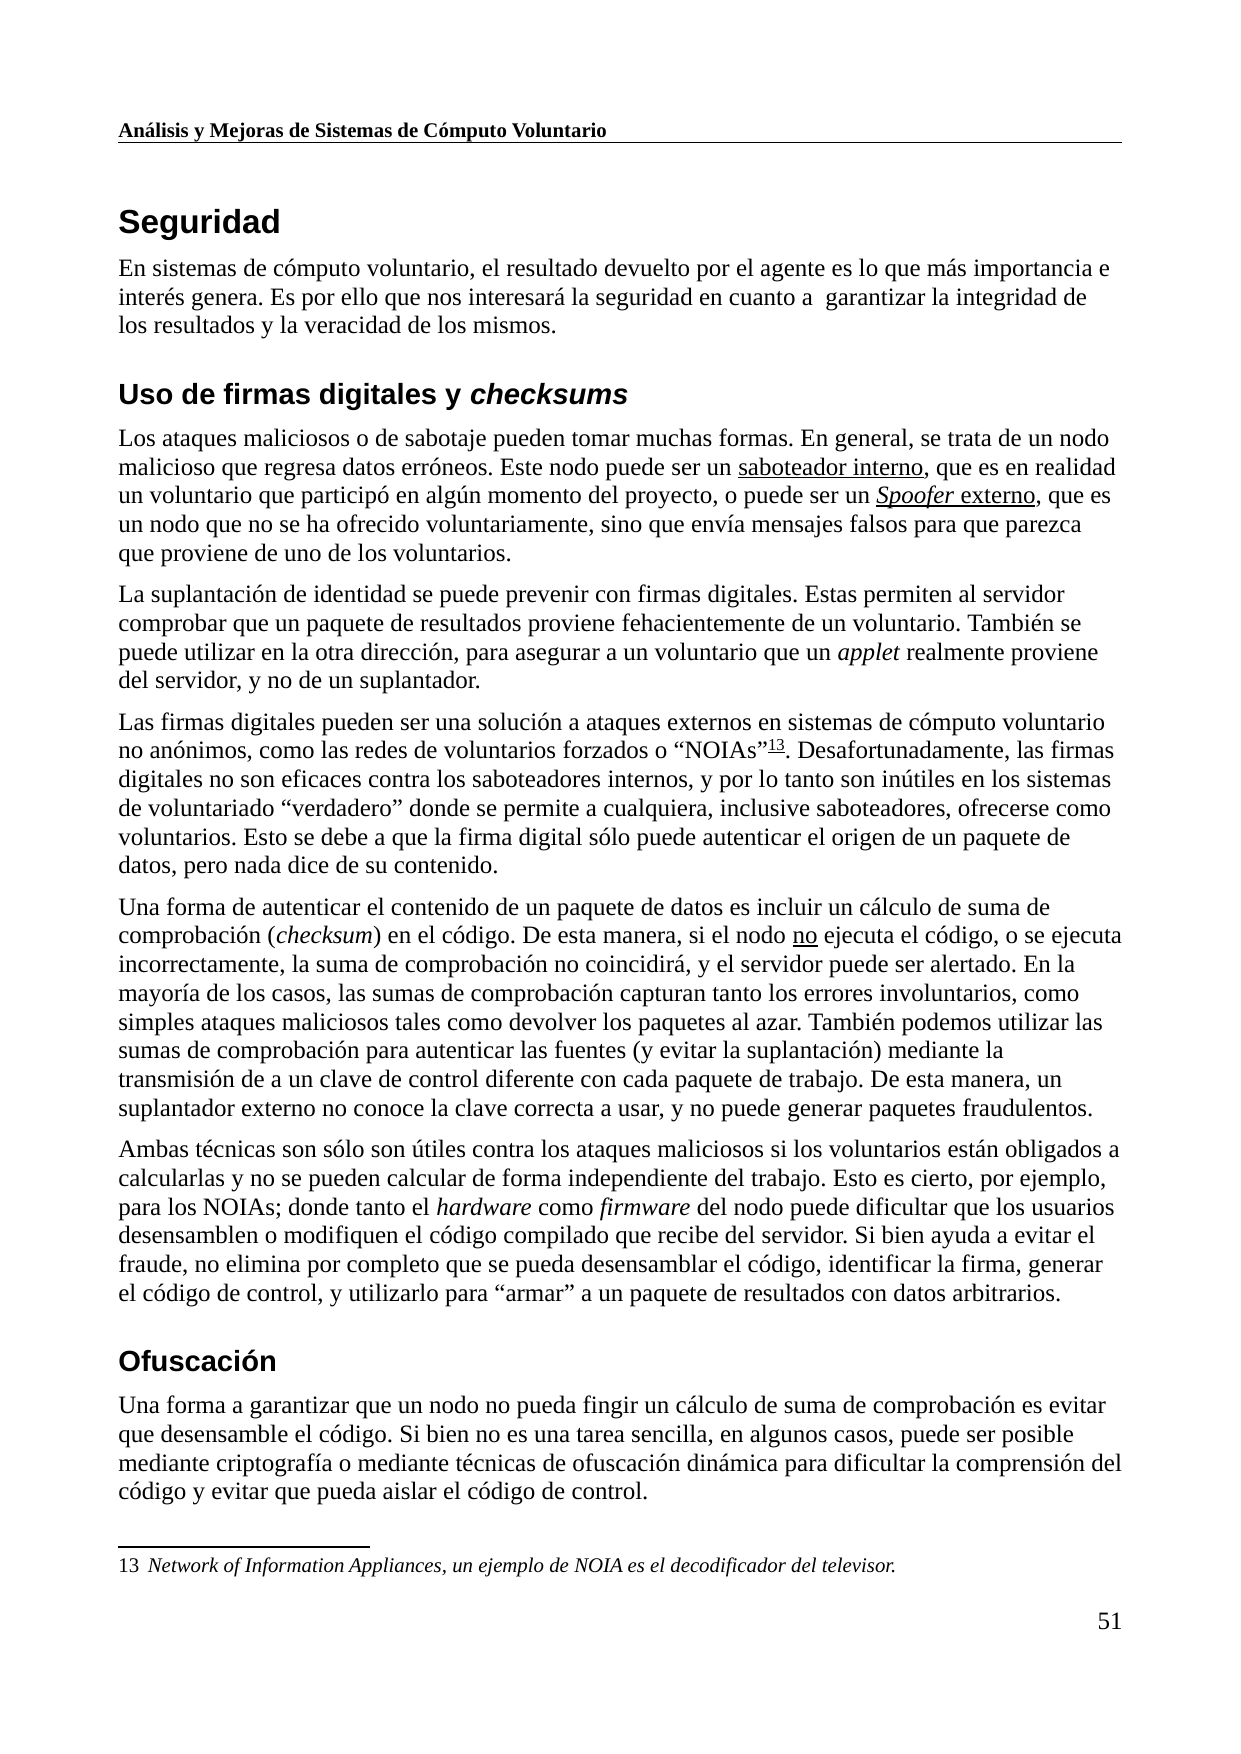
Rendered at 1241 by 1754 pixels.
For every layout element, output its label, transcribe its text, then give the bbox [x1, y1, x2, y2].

text En sistemas de cómputo voluntario, el resultado devuelto por el agente es lo que más importancia e interés genera. Es por ello que nos interesará la seguridad en cuanto a garantizar la integridad de los resultados y la veracidad de los mismos. [118, 253, 1122, 339]
subtitle Uso de firmas digitales y checksums [118, 377, 1122, 410]
text Una forma de autenticar el contenido de un paquete de datos es incluir un cálculo de suma de comprobación (checksum) en el código. De esta manera, si el nodo no ejecuta el código, o se ejecuta incorrectamente, la suma de comprobación no coincidirá, y el servidor puede ser alertado. En la mayoría de los casos, las sumas de comprobación capturan tanto los errores involuntarios, como simples ataques maliciosos tales como devolver los paquetes al azar. También podemos utilizar las sumas de comprobación para autenticar las fuentes (y evitar la suplantación) mediante la transmisión de a un clave de control diferente con cada paquete de trabajo. De esta manera, un suplantador externo no conoce la clave correcta a usar, y no puede generar paquetes fraudulentos. [118, 892, 1122, 1122]
text Network of Information Appliances, un ejemplo de NOIA es el decodificador del televisor. [118, 1553, 1122, 1577]
text Ambas técnicas son sólo son útiles contra los ataques maliciosos si los voluntarios están obligados a calcularlas y no se pueden calcular de forma independiente del trabajo. Esto es cierto, por ejemplo, para los NOIAs; donde tanto el hardware como firmware del nodo puede dificultar que los usuarios desensamblen o modifiquen el código compilado que recibe del servidor. Si bien ayuda a evitar el fraude, no elimina por completo que se pueda desensamblar el código, identificar la firma, generar el código de control, y utilizarlo para “armar” a un paquete de resultados con datos arbitrarios. [118, 1134, 1122, 1307]
text Las firmas digitales pueden ser una solución a ataques externos en sistemas de cómputo voluntario no anónimos, como las redes de voluntarios forzados o “NOIAs”. Desafortunadamente, las firmas digitales no son eficaces contra los saboteadores internos, y por lo tanto son inútiles en los sistemas de voluntariado “verdadero” donde se permite a cualquiera, inclusive saboteadores, ofrecerse como voluntarios. Esto se debe a que la firma digital sólo puede autenticar el origen de un paquete de datos, pero nada dice de su contenido. [118, 707, 1122, 879]
text La suplantación de identidad se puede prevenir con firmas digitales. Estas permiten al servidor comprobar que un paquete de resultados proviene fehacientemente de un voluntario. También se puede utilizar en la otra dirección, para asegurar a un voluntario que un applet realmente proviene del servidor, y no de un suplantador. [118, 579, 1122, 694]
subtitle Ofuscación [118, 1344, 1122, 1378]
subtitle Seguridad [118, 202, 1122, 241]
text Una forma a garantizar que un nodo no pueda fingir un cálculo de suma de comprobación es evitar que desensamble el código. Si bien no es una tarea sencilla, en algunos casos, puede ser posible mediante criptografía o mediante técnicas de ofuscación dinámica para dificultar la comprensión del código y evitar que pueda aislar el código de control. [118, 1390, 1122, 1505]
text Los ataques maliciosos o de sabotaje pueden tomar muchas formas. En general, se trata de un nodo malicioso que regresa datos erróneos. Este nodo puede ser un saboteador interno, que es en realidad un voluntario que participó en algún momento del proyecto, o puede ser un Spoofer externo, que es un nodo que no se ha ofrecido voluntariamente, sino que envía mensajes falsos para que parezca que proviene de uno de los voluntarios. [118, 423, 1122, 567]
